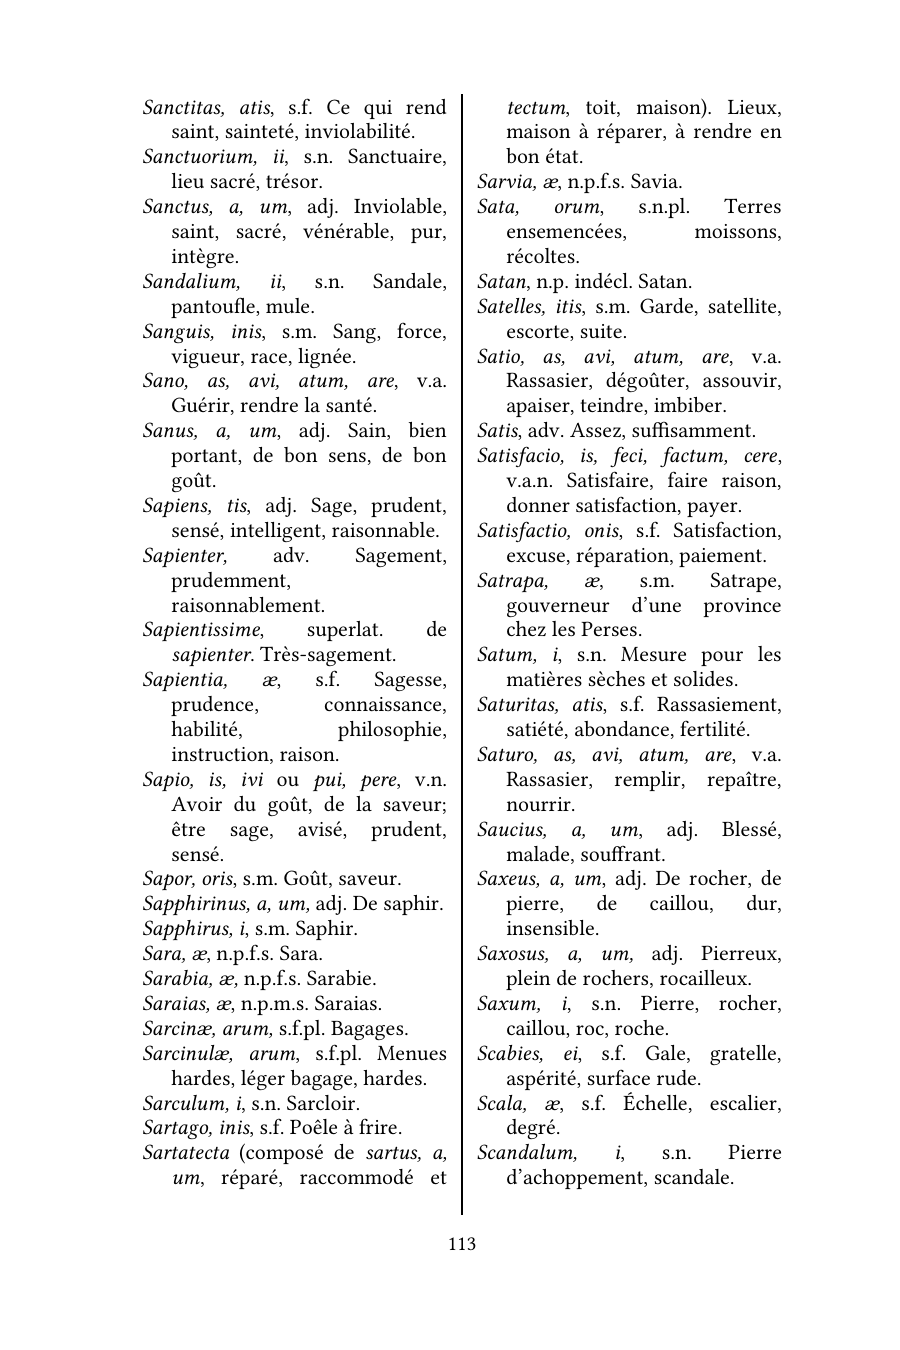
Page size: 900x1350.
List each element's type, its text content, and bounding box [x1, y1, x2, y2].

text Saraias, æ, n.p.m.s. Saraias. [142, 991, 447, 1016]
text Satan, n.p. indécl. Satan. [476, 269, 782, 294]
text Sapio, is, ivi ou pui, pere, v.n. Avoir du goût, de la saveur; être sage, avisé, prudent, sensé. [142, 767, 447, 866]
text Sanctitas, atis, s.f. Ce qui rend saint, sainteté, inviolabilité. [142, 94, 447, 144]
text Sanctuorium, ii, s.n. Sanctuaire, lieu sacré, trésor. [142, 144, 447, 194]
text Sarcinæ, arum, s.f.pl. Bagages. [142, 1016, 447, 1041]
text Scabies, ei, s.f. Gale, gratelle, aspérité, surface rude. [476, 1041, 782, 1090]
text Sapientia, æ, s.f. Sagesse, prudence, connaissance, habilité, philosophie, instruction, raison. [142, 667, 447, 767]
text Satis, adv. Assez, suffisamment. [476, 418, 782, 443]
text Sarabia, æ, n.p.f.s. Sarabie. [142, 966, 447, 991]
text Saucius, a, um, adj. Blessé, malade, souffrant. [476, 816, 782, 866]
text Sarculum, i, s.n. Sarcloir. [142, 1090, 447, 1115]
text Sano, as, avi, atum, are, v.a. Guérir, rendre la santé. [142, 368, 447, 418]
text tectum, toit, maison). Lieux, maison à réparer, à rendre en bon état. [476, 94, 782, 169]
text Sarvia, æ, n.p.f.s. Savia. [476, 169, 782, 194]
text Scandalum, i, s.n. Pierre d’achoppement, scandale. [476, 1140, 782, 1190]
text Satum, i, s.n. Mesure pour les matières sèches et solides. [476, 642, 782, 692]
text Scala, æ, s.f. Échelle, escalier, degré. [476, 1090, 782, 1140]
text Sapientissime, superlat. de sapienter. Très-sagement. [142, 617, 447, 667]
text Sanguis, inis, s.m. Sang, force, vigueur, race, lignée. [142, 318, 447, 368]
text Satrapa, æ, s.m. Satrape, gouverneur d’une province chez les Perses. [476, 567, 782, 642]
text Sanctus, a, um, adj. Inviolable, saint, sacré, vénérable, pur, intègre. [142, 194, 447, 269]
text Sapphirus, i, s.m. Saphir. [142, 916, 447, 941]
text Satelles, itis, s.m. Garde, satellite, escorte, suite. [476, 294, 782, 343]
text Sarcinulæ, arum, s.f.pl. Menues hardes, léger bagage, hardes. [142, 1041, 447, 1090]
text Sandalium, ii, s.n. Sandale, pantoufle, mule. [142, 269, 447, 318]
text Saturitas, atis, s.f. Rassasiement, satiété, abondance, fertilité. [476, 692, 782, 742]
text Sara, æ, n.p.f.s. Sara. [142, 941, 447, 966]
text Sapiens, tis, adj. Sage, prudent, sensé, intelligent, raisonnable. [142, 493, 447, 543]
text Sartatecta (composé de sartus, a, um, réparé, raccommodé et [142, 1140, 447, 1190]
text Satisfacio, is, feci, factum, cere, v.a.n. Satisfaire, faire raison, donner satisfaction, payer. [476, 443, 782, 518]
text Sata, orum, s.n.pl. Terres ensemencées, moissons, récoltes. [476, 194, 782, 269]
text Saturo, as, avi, atum, are, v.a. Rassasier, remplir, repaître, nourrir. [476, 742, 782, 816]
text Sapienter, adv. Sagement, prudemment, raisonnablement. [142, 543, 447, 617]
text Sapphirinus, a, um, adj. De saphir. [142, 891, 447, 916]
text Sapor, oris, s.m. Goût, saveur. [142, 866, 447, 891]
text Satisfactio, onis, s.f. Satisfaction, excuse, réparation, paiement. [476, 518, 782, 567]
text Satio, as, avi, atum, are, v.a. Rassasier, dégoûter, assouvir, apaiser, teindre, imbiber. [476, 343, 782, 418]
text Sanus, a, um, adj. Sain, bien portant, de bon sens, de bon goût. [142, 418, 447, 493]
text Saxum, i, s.n. Pierre, rocher, caillou, roc, roche. [476, 991, 782, 1041]
text Sartago, inis, s.f. Poêle à frire. [142, 1115, 447, 1140]
text Saxosus, a, um, adj. Pierreux, plein de rochers, rocailleux. [476, 941, 782, 991]
text Saxeus, a, um, adj. De rocher, de pierre, de caillou, dur, insensible. [476, 866, 782, 941]
